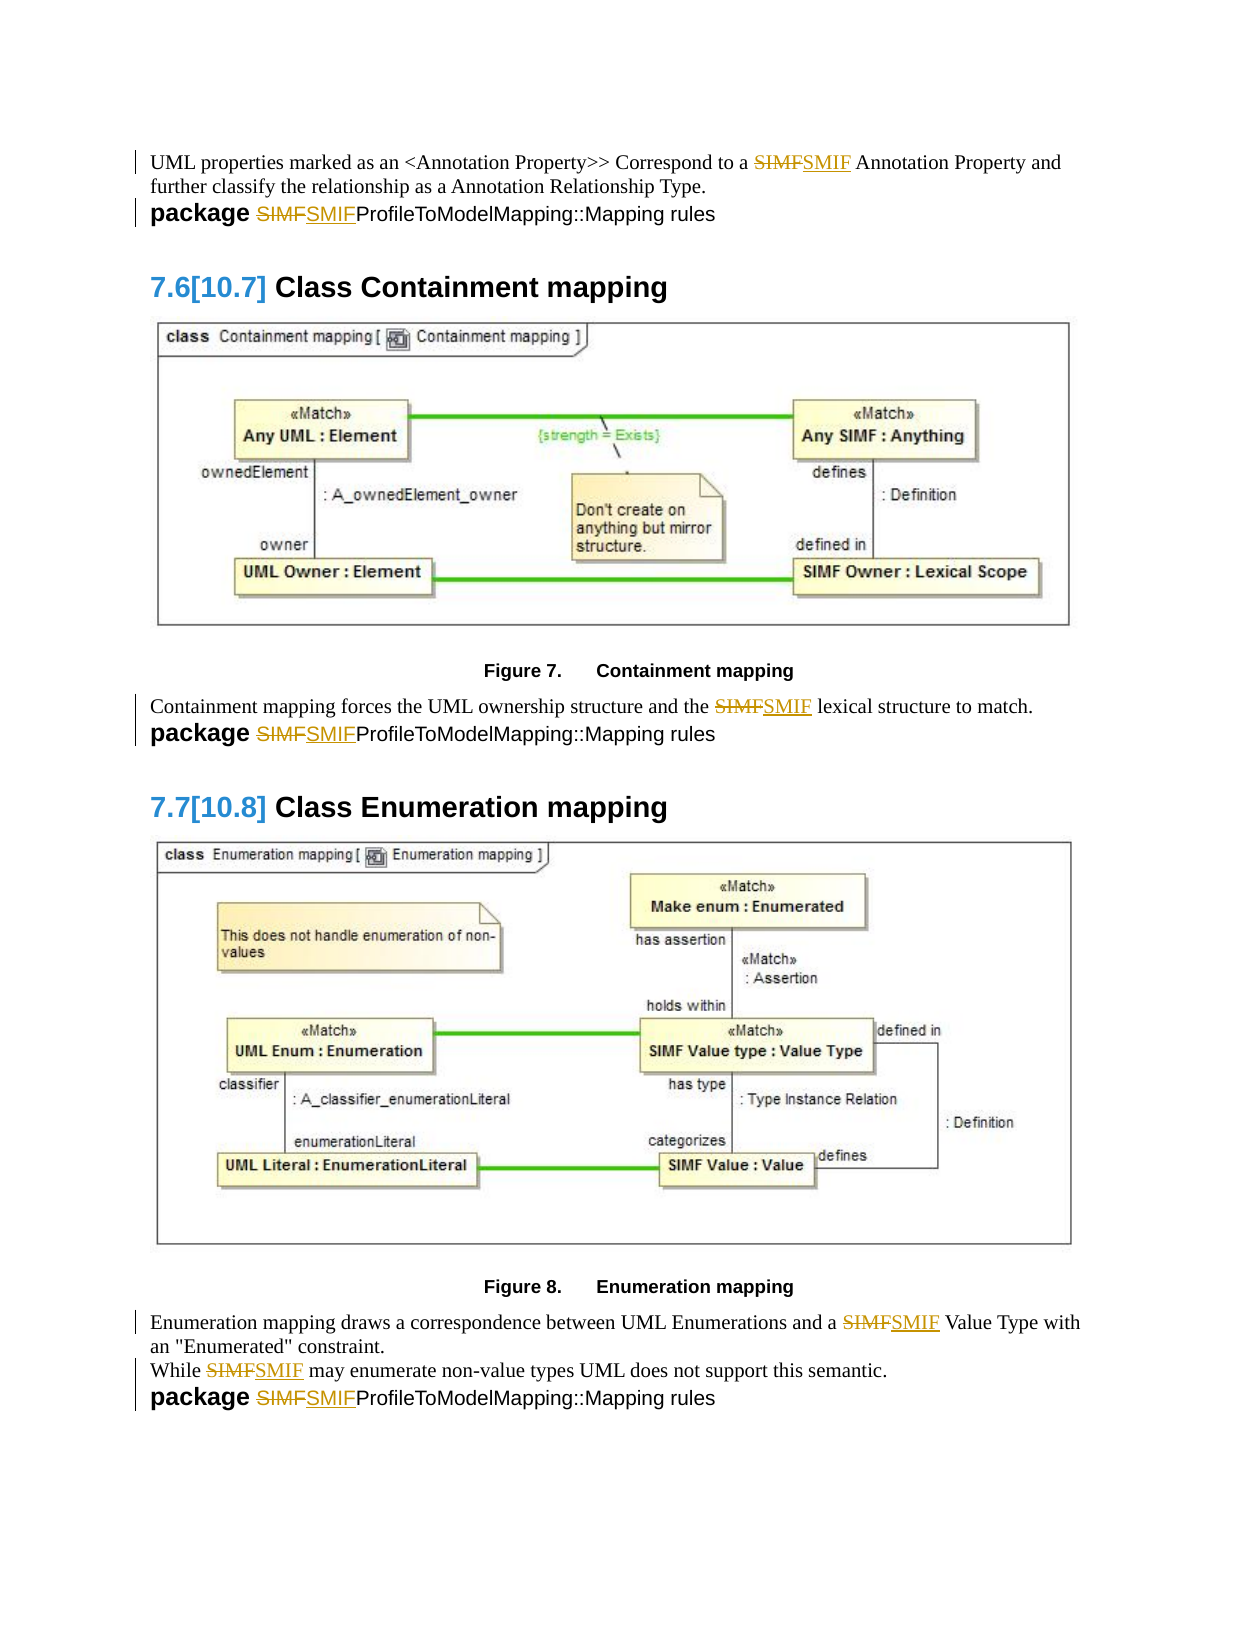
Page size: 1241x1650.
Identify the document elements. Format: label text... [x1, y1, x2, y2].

list Enumeration mapping [187, 1276, 1090, 1297]
picture [150, 316, 1091, 647]
text package SMIFProfileToModelMapping::Mapping rules [150, 198, 1090, 227]
subtitle Class Containment mapping [150, 270, 1090, 304]
text Enumeration mapping draws a correspondence between UML Enumerations and a SMIF Value Type with an "Enumerated" constraint. [150, 1310, 1090, 1358]
subtitle Class Enumeration mapping [150, 790, 1090, 823]
text package SMIFProfileToModelMapping::Mapping rules [150, 718, 1090, 746]
text While SMIF may enumerate non-value types UML does not support this semantic. [150, 1358, 1090, 1382]
text package SMIFProfileToModelMapping::Mapping rules [150, 1382, 1090, 1411]
list Containment mapping [187, 659, 1090, 681]
text Containment mapping forces the UML ownership structure and the SMIF lexical structure to match. [150, 693, 1090, 718]
picture [150, 835, 1091, 1264]
text UML properties marked as an <Annotation Property>> Correspond to a SMIF Annotation Property and further classify the relationship as a Annotation Relationship Type. [150, 150, 1090, 198]
